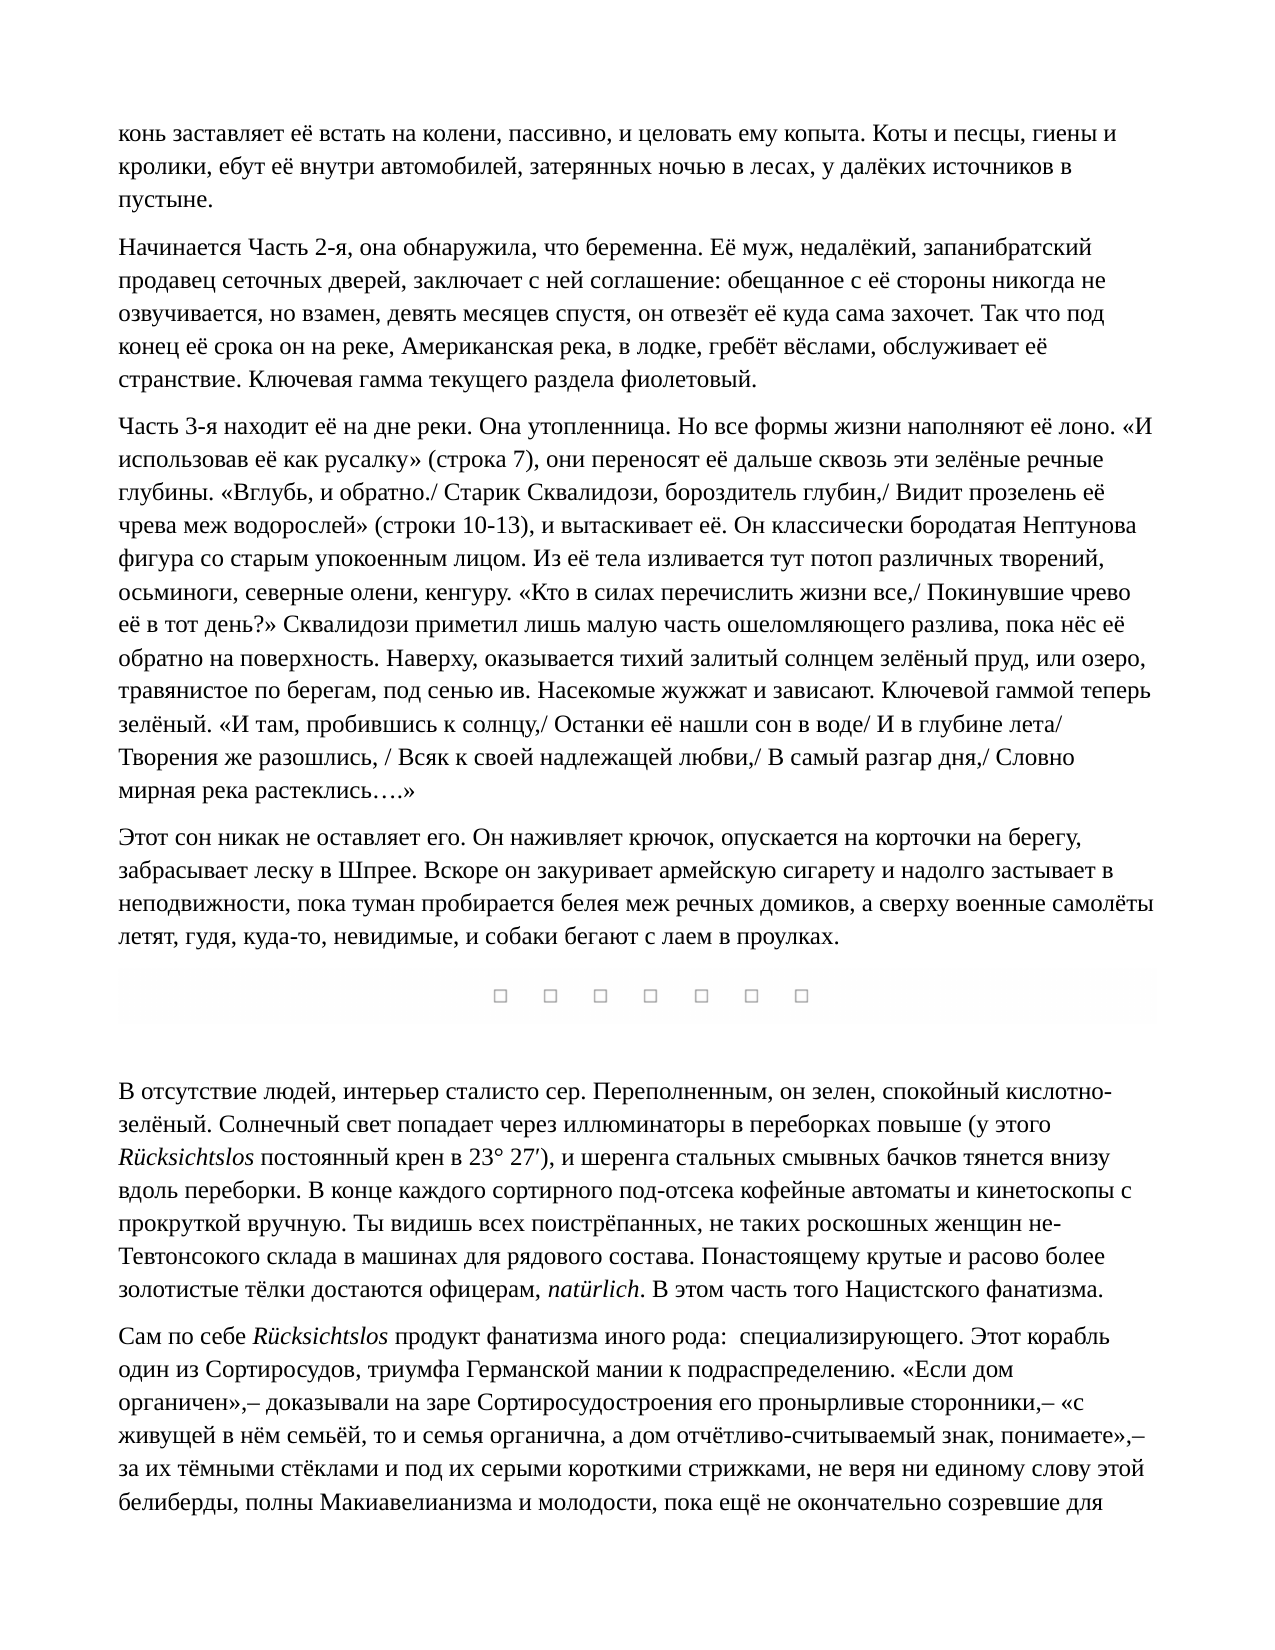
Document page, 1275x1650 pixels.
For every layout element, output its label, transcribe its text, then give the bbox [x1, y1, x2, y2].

text В отсутствие людей, интерьер сталисто сер. Переполненным, он зелен, спокойный кислотно-зелёный. Солнечный свет попадает через иллюминаторы в переборках повыше (у этого Rücksichtslos постоянный крен в 23° 27′), и шеренга стальных смывных бачков тянется внизу вдоль переборки. В конце каждого сортирного под-отсека кофейные автоматы и кинетоскопы с прокруткой вручную. Ты видишь всех поистрёпанных, не таких роскошных женщин не-Тевтонсокого склада в машинах для рядового состава. Понастоящему крутые и расово более золотистые тёлки достаются офицерам, natürlich. В этом часть того Нацистского фанатизма. [118, 1076, 1157, 1303]
text конь заставляет её встать на колени, пассивно, и целовать ему копыта. Коты и песцы, гиены и кролики, ебут её внутри автомобилей, затерянных ночью в лесах, у далёких источников в пустыне. [118, 118, 1157, 213]
text Сам по себе Rücksichtslos продукт фанатизма иного рода: специализирующего. Этот корабль один из Сортиросудов, триумфа Германской мании к подраспределению. «Если дом органичен»,– доказывали на заре Сортиросудостроения его пронырливые сторонники,– «с живущей в нём семьёй, то и семья органична, а дом отчётливо-считываемый знак, понимаете»,– за их тёмными стёклами и под их серыми короткими стрижками, не веря ни единому слову этой белиберды, полны Макиавелианизма и молодости, пока ещё не окончательно созревшие для [118, 1321, 1157, 1515]
text Часть 3-я находит её на дне реки. Она утопленница. Но все формы жизни наполняют её лоно. «И использовав её как русалку» (строка 7), они переносят её дальше сквозь эти зелёные речные глубины. «Вглубь, и обратно./ Старик Сквалидози, бороздитель глубин,/ Видит прозелень её чрева меж водорослей» (строки 10-13), и вытаскивает её. Он классически бородатая Нептунова фигура со старым упокоенным лицом. Из её тела изливается тут потоп различных творений, осьминоги, северные олени, кенгуру. «Кто в силах перечислить жизни все,/ Покинувшие чрево её в тот день?» Сквалидози приметил лишь малую часть ошеломляющего разлива, пока нёс её обратно на поверхность. Наверху, оказывается тихий залитый солнцем зелёный пруд, или озеро, травянистое по берегам, под сенью ив. Насекомые жужжат и зависают. Ключевой гаммой теперь зелёный. «И там, пробившись к солнцу,/ Останки её нашли сон в воде/ И в глубине лета/ Творения же разошлись, / Всяк к своей надлежащей любви,/ В самый разгар дня,/ Словно мирная река растеклись….» [118, 411, 1157, 803]
text Начинается Часть 2-я, она обнаружила, что беременна. Её муж, недалёкий, запанибратский продавец сеточных дверей, заключает с ней соглашение: обещанное с её стороны никогда не озвучивается, но взамен, девять месяцев спустя, он отвезёт её куда сама захочет. Так что под конец её срока он на реке, Американская река, в лодке, гребёт вёслами, обслуживает её странствие. Ключевая гамма текущего раздела фиолетовый. [118, 232, 1157, 393]
text Этот сон никак не оставляет его. Он наживляет крючок, опускается на корточки на берегу, забрасывает леску в Шпрее. Вскоре он закуривает армейскую сигарету и надолго застывает в неподвижности, пока туман пробирается белея меж речных домиков, а сверху военные самолёты летят, гудя, куда-то, невидимые, и собаки бегают с лаем в проулках. [118, 822, 1157, 950]
picture [118, 968, 1157, 1024]
